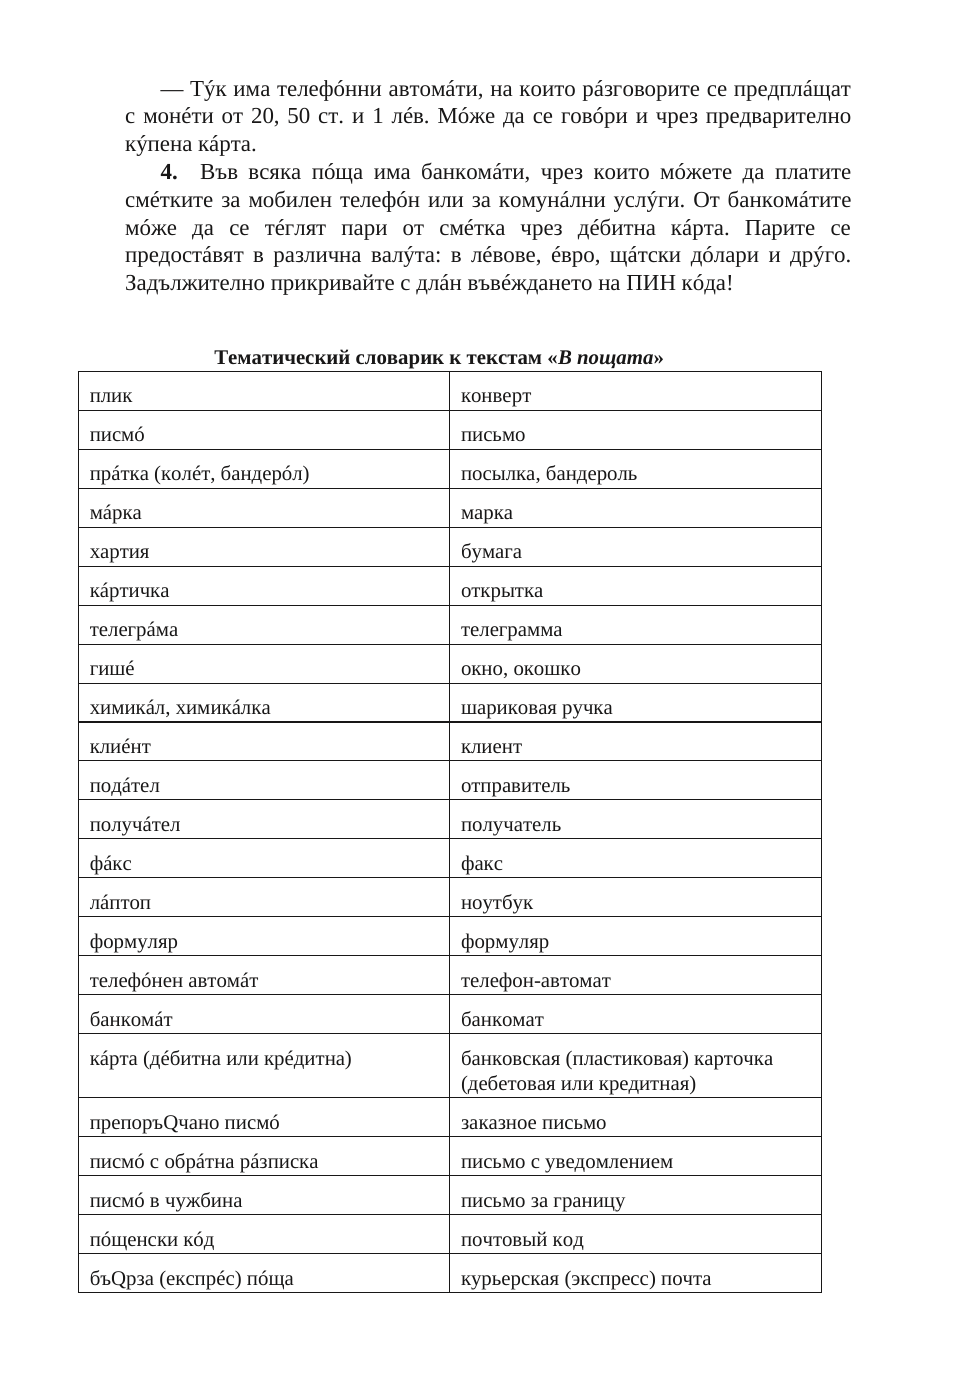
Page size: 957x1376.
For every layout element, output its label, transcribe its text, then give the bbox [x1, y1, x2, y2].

table_cell телефон-автомат [450, 956, 821, 994]
table_cell письмо с уведомлением [450, 1137, 821, 1175]
table_cell формуляр [450, 917, 821, 955]
table_header конверт [450, 372, 821, 410]
table_cell подáтел [79, 761, 449, 799]
table_cell писмó в чужбина [79, 1176, 449, 1214]
table_cell банковская (пластиковая) карточка (дебетовая или кредитная) [450, 1034, 821, 1097]
table_cell почтовый код [450, 1215, 821, 1253]
table_cell банкомáт [79, 995, 449, 1033]
table_header плик [79, 372, 449, 410]
text Тематический словарик к текстам «В пощата» [214, 345, 857, 369]
table_cell получатель [450, 800, 821, 838]
table_cell фáкс [79, 839, 449, 877]
table_cell клиéнт [79, 723, 449, 760]
table_cell бъQрза (експрéс) пóща [79, 1254, 449, 1292]
table_cell ноутбук [450, 878, 821, 916]
table_cell телеграмма [450, 606, 821, 643]
table_cell кáрта (дéбитна или крéдитна) [79, 1034, 449, 1097]
table_cell марка [450, 489, 821, 527]
table_cell хартия [79, 528, 449, 566]
table_cell окно, окошко [450, 645, 821, 682]
table_cell письмо за границу [450, 1176, 821, 1214]
text — Тýк има телефóнни автомáти, на които рáзговорите се предплáщат с монéти от 20, 50 ст. и 1 лéв. Мóже да се говóри и чрез предварително кýпена кáрта. [125, 75, 852, 157]
table_cell шариковая ручка [450, 684, 821, 721]
table_cell кáртичка [79, 567, 449, 604]
table_cell открытка [450, 567, 821, 604]
table_cell бумага [450, 528, 821, 566]
table_cell телегрáма [79, 606, 449, 643]
table_cell заказное письмо [450, 1098, 821, 1136]
table_cell письмо [450, 411, 821, 449]
table_cell курьерская (экспресс) почта [450, 1254, 821, 1292]
table_cell гишé [79, 645, 449, 682]
table_cell писмó [79, 411, 449, 449]
table_cell отправитель [450, 761, 821, 799]
table_cell прáтка (колéт, бандерóл) [79, 450, 449, 488]
table_cell писмó с обрáтна рáзписка [79, 1137, 449, 1175]
table_cell факс [450, 839, 821, 877]
table_cell получáтел [79, 800, 449, 838]
table_cell лáптоп [79, 878, 449, 916]
table_cell клиент [450, 723, 821, 760]
table_cell формуляр [79, 917, 449, 955]
list Във всяка пóща има банкомáти, чрез които мóжете да платите смéтките за мобилен телефóн или за комунáлни услýги. От банкомáтите мóже да се тéглят пари от смéтка чрез дéбитна кáрта. Парите се предостáвят в различна валýта: в лéвове, éвро, щáтски дóлари и дрýго. Задължително прикривайте с длáн въвéждането на ПИН кóда! [125, 158, 852, 295]
table_cell мáрка [79, 489, 449, 527]
table_cell посылка, бандероль [450, 450, 821, 488]
table_cell препоръQчано писмó [79, 1098, 449, 1136]
table_cell пóщенски кóд [79, 1215, 449, 1253]
table_cell химикáл, химикáлка [79, 684, 449, 721]
table_cell телефóнен автомáт [79, 956, 449, 994]
table_cell банкомат [450, 995, 821, 1033]
